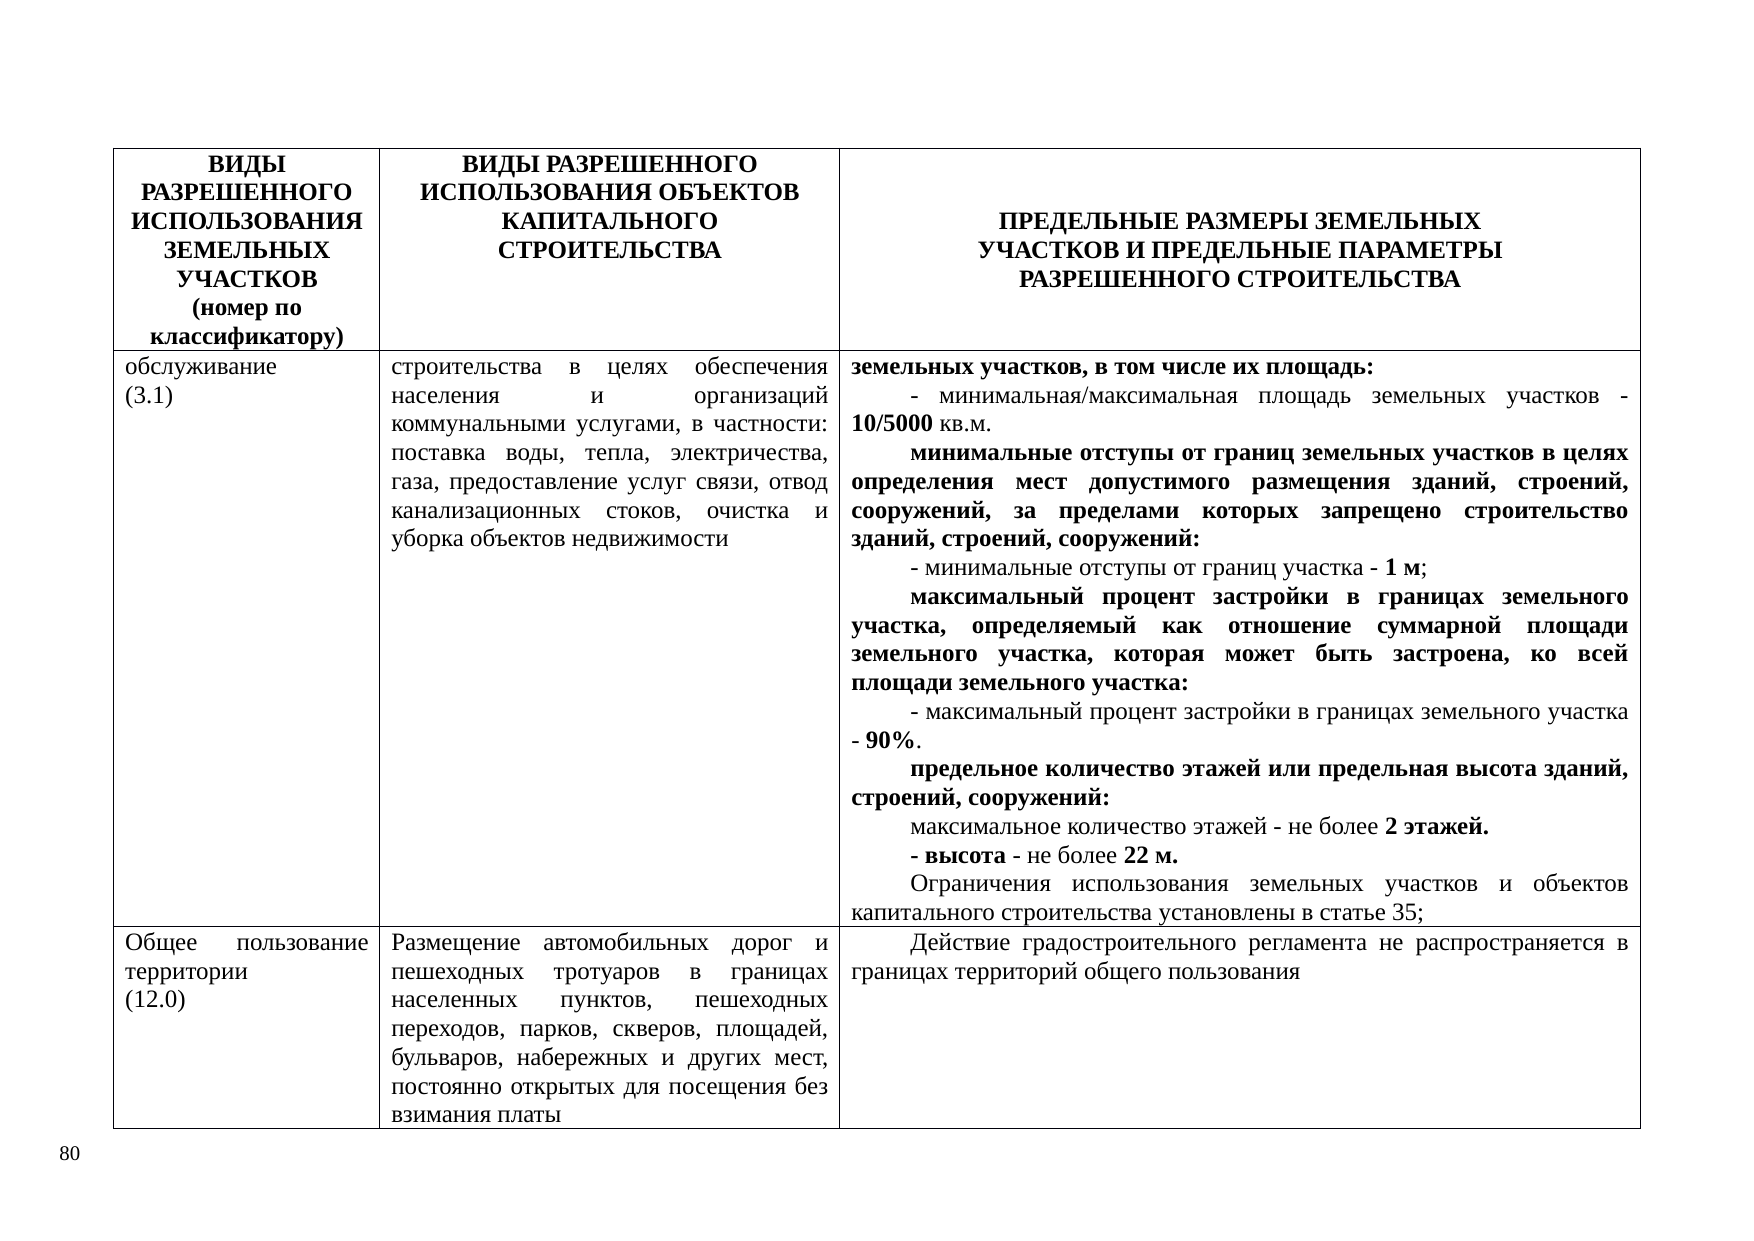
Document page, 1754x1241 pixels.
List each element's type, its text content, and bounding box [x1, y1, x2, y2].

table_header ПРЕДЕЛЬНЫЕ РАЗМЕРЫ ЗЕМЕЛЬНЫХ УЧАСТКОВ И ПРЕДЕЛЬНЫЕ ПАРАМЕТРЫ РАЗРЕШЕННОГО СТРОИТЕЛЬСТВА [840, 149, 1640, 350]
table_header ВИДЫ РАЗРЕШЕННОГО ИСПОЛЬЗОВАНИЯ ЗЕМЕЛЬНЫХ УЧАСТКОВ (номер по классификатору) [114, 149, 379, 350]
table_cell Действие градостроительного регламента не распространяется в границах территорий общего пользования [840, 927, 1640, 1128]
table_cell обслуживание (3.1) [114, 351, 379, 926]
table_header ВИДЫ РАЗРЕШЕННОГО ИСПОЛЬЗОВАНИЯ ОБЪЕКТОВ КАПИТАЛЬНОГО СТРОИТЕЛЬСТВА [380, 149, 839, 350]
table_cell Размещение автомобильных дорог и пешеходных тротуаров в границах населенных пунктов, пешеходных переходов, парков, скверов, площадей, бульваров, набережных и других мест, постоянно открытых для посещения без взимания платы [380, 927, 839, 1128]
table_cell Общее пользование территории (12.0) [114, 927, 379, 1128]
table_cell земельных участков, в том числе их площадь: - минимальная/максимальная площадь земельных участков -10/5000 кв.м. минимальные отступы от границ земельных участков в целях определения мест допустимого размещения зданий, строений, сооружений, за пределами которых запрещено строительство зданий, строений, сооружений: - минимальные отступы от границ участка - 1 м; максимальный процент застройки в границах земельного участка, определяемый как отношение суммарной площади земельного участка, которая может быть застроена, ко всей площади земельного участка: - максимальный процент застройки в границах земельного участка - 90%. предельное количество этажей или предельная высота зданий, строений, сооружений: максимальное количество этажей - не более 2 этажей. - высота - не более 22 м. Ограничения использования земельных участков и объектов капитального строительства установлены в статье 35; [840, 351, 1640, 926]
table_cell строительства в целях обеспечения населения и организаций коммунальными услугами, в частности: поставка воды, тепла, электричества, газа, предоставление услуг связи, отвод канализационных стоков, очистка и уборка объектов недвижимости [380, 351, 839, 926]
